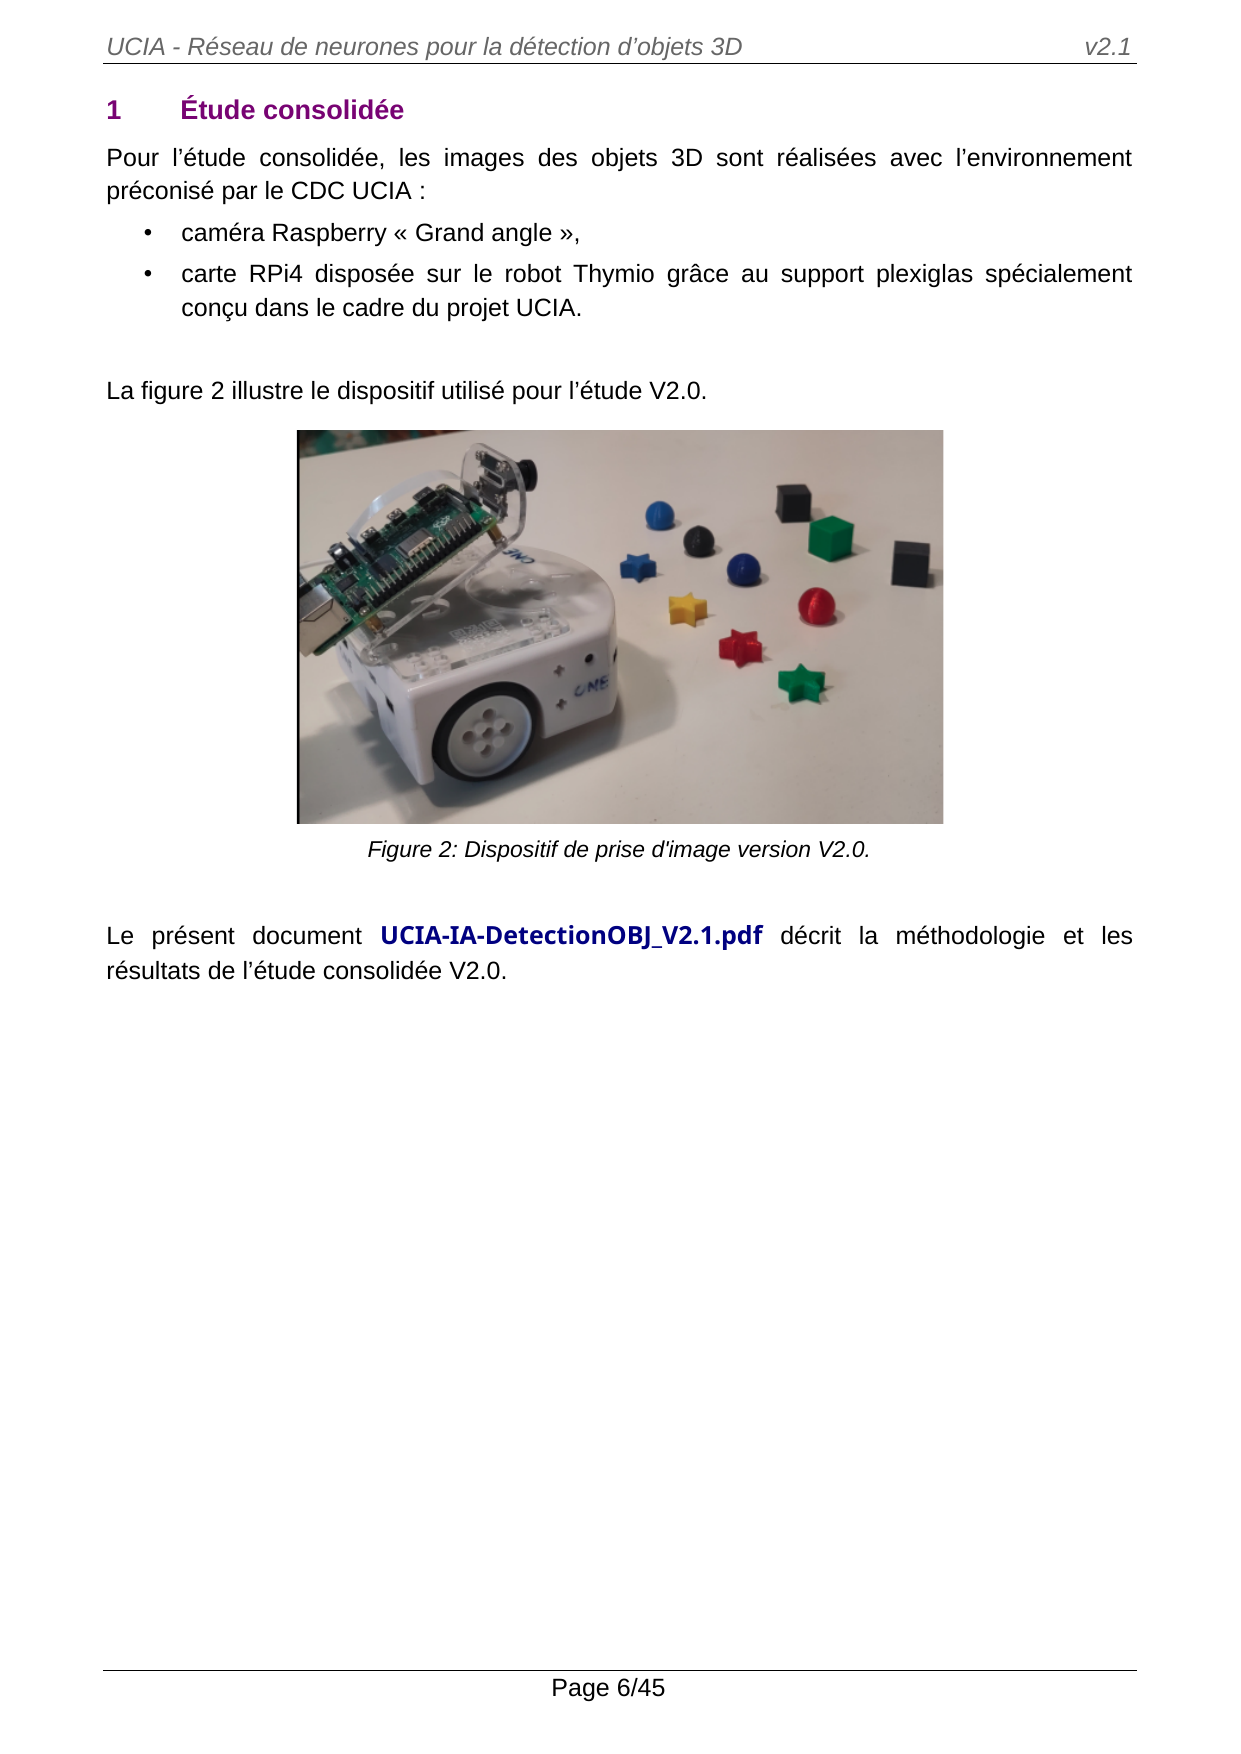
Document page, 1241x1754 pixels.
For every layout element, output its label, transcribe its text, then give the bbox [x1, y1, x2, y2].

subtitle Étude consolidée [106, 94, 1134, 125]
text Pour l’étude consolidée, les images des objets 3D sont réalisées avec l’environnement préconisé par le CDC UCIA : [106, 143, 1134, 204]
picture [296, 430, 944, 824]
text Figure 2: Dispositif de prise d'image version V2.0. [297, 824, 943, 863]
text La figure 2 illustre le dispositif utilisé pour l’étude V2.0. [106, 376, 1134, 405]
list caméra Raspberry « Grand angle », [144, 217, 1134, 246]
list carte RPi4 disposée sur le robot Thymio grâce au support plexiglas spécialement conçu dans le cadre du projet UCIA. [144, 259, 1134, 321]
text Le présent document UCIA-IA-DetectionOBJ_V2.1.pdf décrit la méthodologie et les résultats de l’étude consolidée V2.0. [106, 918, 1134, 985]
